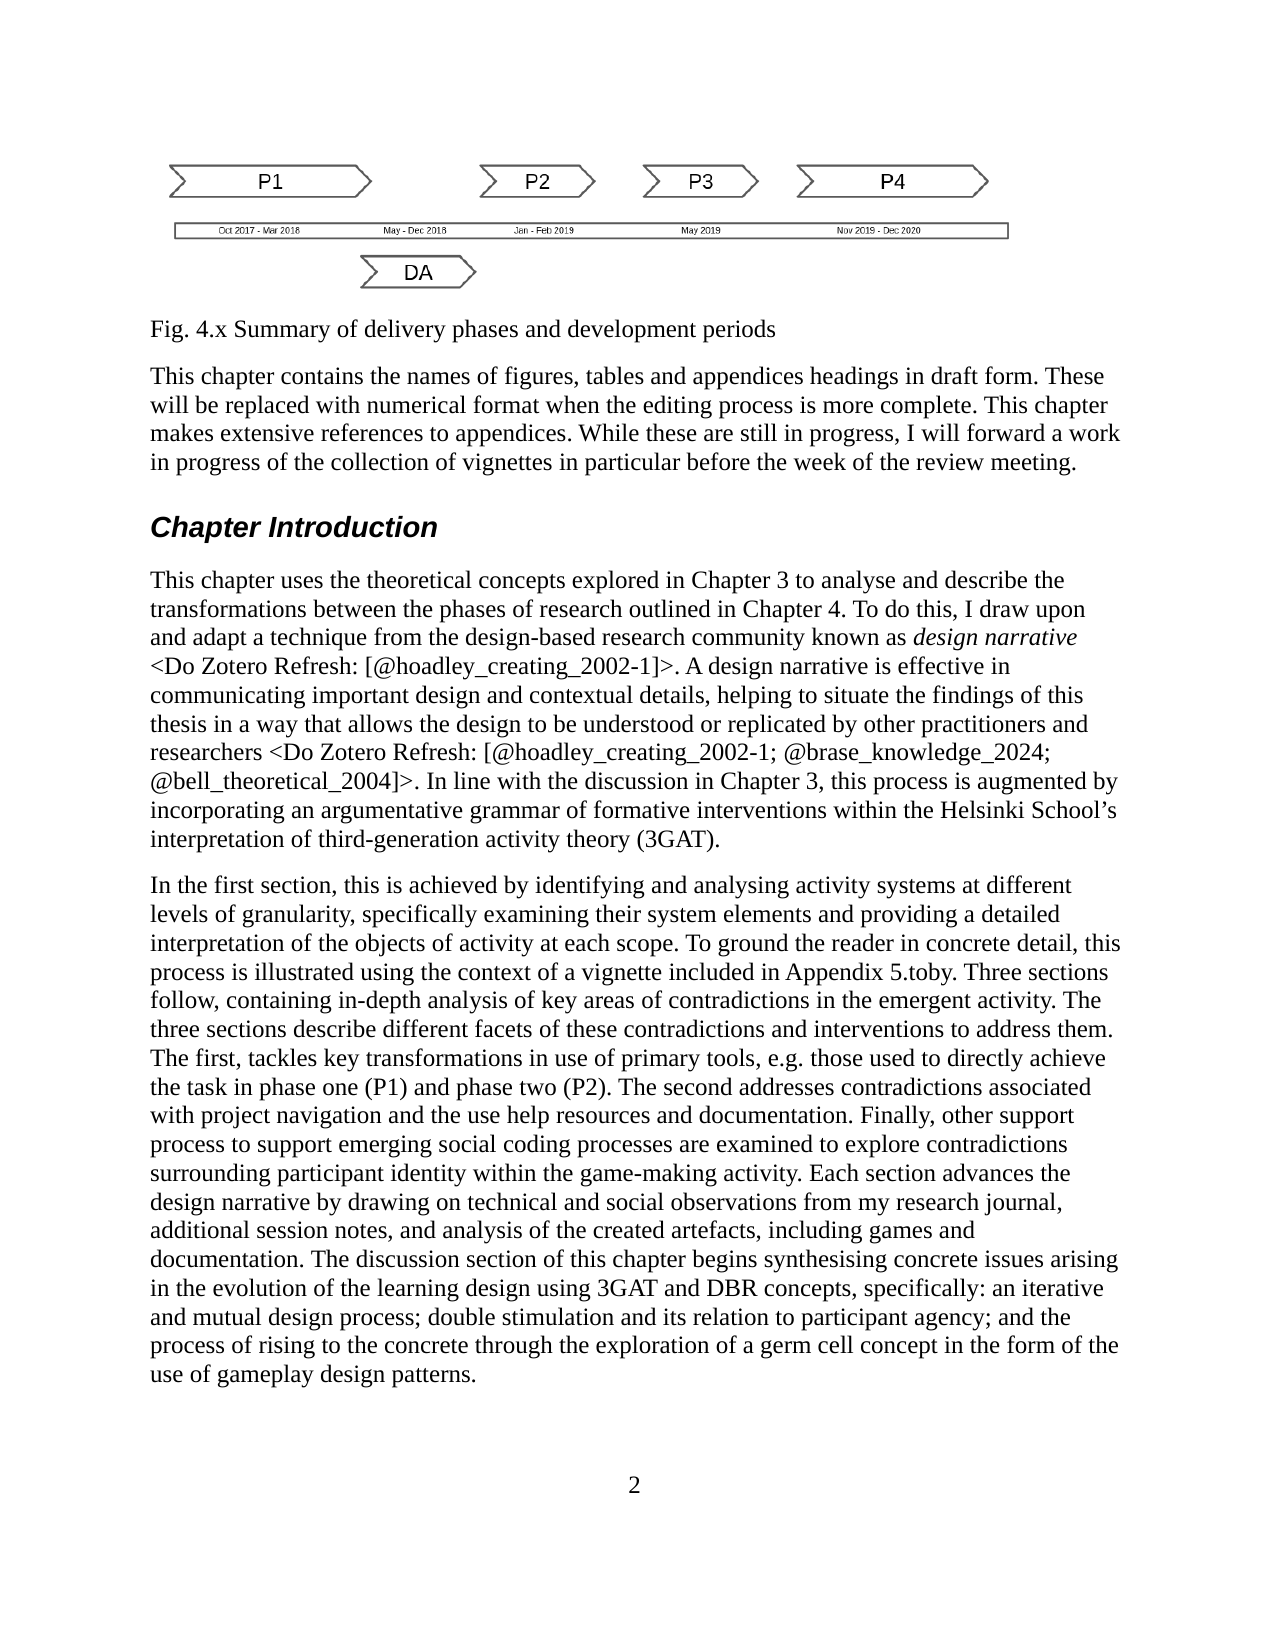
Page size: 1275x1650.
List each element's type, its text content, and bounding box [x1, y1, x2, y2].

picture [150, 150, 1028, 297]
text This chapter uses the theoretical concepts explored in Chapter 3 to analyse and describe the transformations between the phases of research outlined in Chapter 4. To do this, I draw upon and adapt a technique from the design-based research community known as design narrative <Do Zotero Refresh: [@hoadley_creating_2002-1]>. A design narrative is effective in communicating important design and contextual details, helping to situate the findings of this thesis in a way that allows the design to be understood or replicated by other practitioners and researchers <Do Zotero Refresh: [@hoadley_creating_2002-1; @brase_knowledge_2024; @bell_theoretical_2004]>. In line with the discussion in Chapter 3, this process is augmented by incorporating an argumentative grammar of formative interventions within the Helsinki School’s interpretation of third-generation activity theory (3GAT). [150, 565, 1125, 852]
subtitle Chapter Introduction [150, 510, 1125, 543]
text This chapter contains the names of figures, tables and appendices headings in draft form. These will be replaced with numerical format when the editing process is more complete. This chapter makes extensive references to appendices. While these are still in progress, I will forward a work in progress of the collection of vignettes in particular before the week of the review meeting. [150, 361, 1125, 476]
text Fig. 4.x Summary of delivery phases and development periods [150, 314, 1125, 343]
text In the first section, this is achieved by identifying and analysing activity systems at different levels of granularity, specifically examining their system elements and providing a detailed interpretation of the objects of activity at each scope. To ground the reader in concrete detail, this process is illustrated using the context of a vignette included in Appendix 5.toby. Three sections follow, containing in-depth analysis of key areas of contradictions in the emergent activity. The three sections describe different facets of these contradictions and interventions to address them. The first, tackles key transformations in use of primary tools, e.g. those used to directly achieve the task in phase one (P1) and phase two (P2). The second addresses contradictions associated with project navigation and the use help resources and documentation. Finally, other support process to support emerging social coding processes are examined to explore contradictions surrounding participant identity within the game-making activity. Each section advances the design narrative by drawing on technical and social observations from my research journal, additional session notes, and analysis of the created artefacts, including games and documentation. The discussion section of this chapter begins synthesising concrete issues arising in the evolution of the learning design using 3GAT and DBR concepts, specifically: an iterative and mutual design process; double stimulation and its relation to participant agency; and the process of rising to the concrete through the exploration of a germ cell concept in the form of the use of gameplay design patterns. [150, 870, 1125, 1388]
